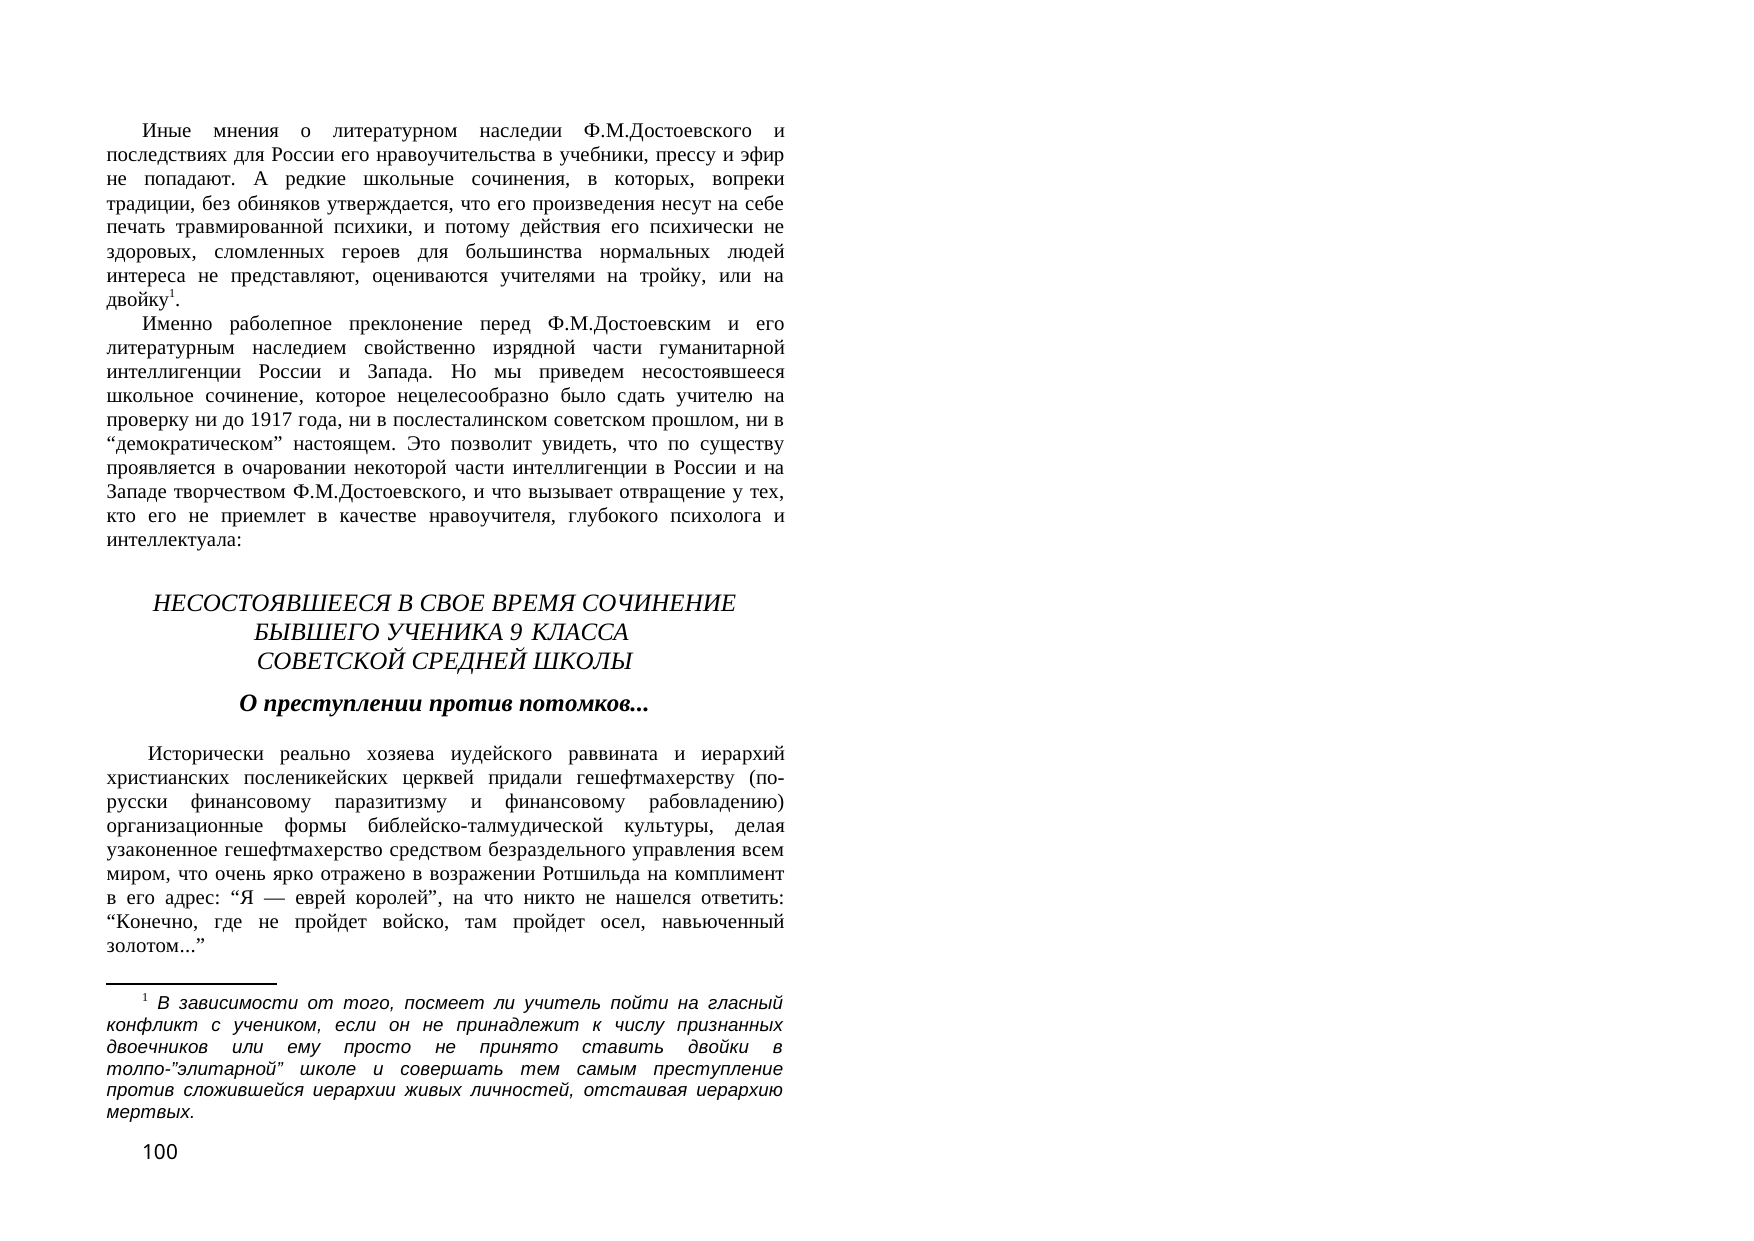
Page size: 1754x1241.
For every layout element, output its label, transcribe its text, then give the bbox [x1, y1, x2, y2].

text Исторически реально хозяева иудейского раввината и иерархий христианских посленикейских церквей придали гешефтмахерству (по-русски финансовому паразитизму и финансовому рабовладению) организационные формы библейско-талмудической культуры, делая узаконенное гешефтмахерство средством безраздельного управления всем миром, что очень ярко отражено в возражении Ротшильда на комплимент в его адрес: “Я — еврей королей”, на что никто не нашелся ответить: “Конечно, где не пройдет войско, там пройдет осел, навьюченный золотом...” [106, 741, 785, 957]
text несостоявшееся в свое время сочинение бывшего ученика 9 класса советской средней школы [106, 588, 785, 675]
text Иные мнения о литературном наследии Ф.М.Достоевского и последствиях для России его нравоучительства в учебники, прессу и эфир не попадают. А редкие школьные сочинения, в которых, вопреки традиции, без обиняков утверждается, что его произведения несут на себе печать травмированной психики, и потому действия его психически не здоровых, сломленных героев для большинства нормальных людей интереса не представляют, оцениваются учителями на тройку, или на двойку. [106, 118, 785, 311]
text О преступлении против потомков... [106, 687, 785, 717]
text В зависимости от того, посмеет ли учитель пойти на гласный конфликт с учеником, если он не принадлежит к числу признанных двоечников или ему просто не принято ставить двойки в толпо-”элитарной” школе и совершать тем самым преступление против сложившейся иерархии живых личностей, отстаивая иерархию мертвых. [106, 990, 785, 1122]
text Именно раболепное преклонение перед Ф.М.Достоевским и его литературным наследием свойственно изрядной части гуманитарной интеллигенции России и Запада. Но мы приведем несостоявшееся школьное сочинение, которое нецелесообразно было сдать учителю на проверку ни до 1917 года, ни в послесталинском советском прошлом, ни в “демократическом” настоящем. Это позволит увидеть, что по существу проявляется в очаровании некоторой части интеллигенции в России и на Западе творчеством Ф.М.Достоевского, и что вызывает отвращение у тех, кто его не приемлет в качестве нравоучителя, глубокого психолога и интеллектуала: [106, 311, 785, 551]
